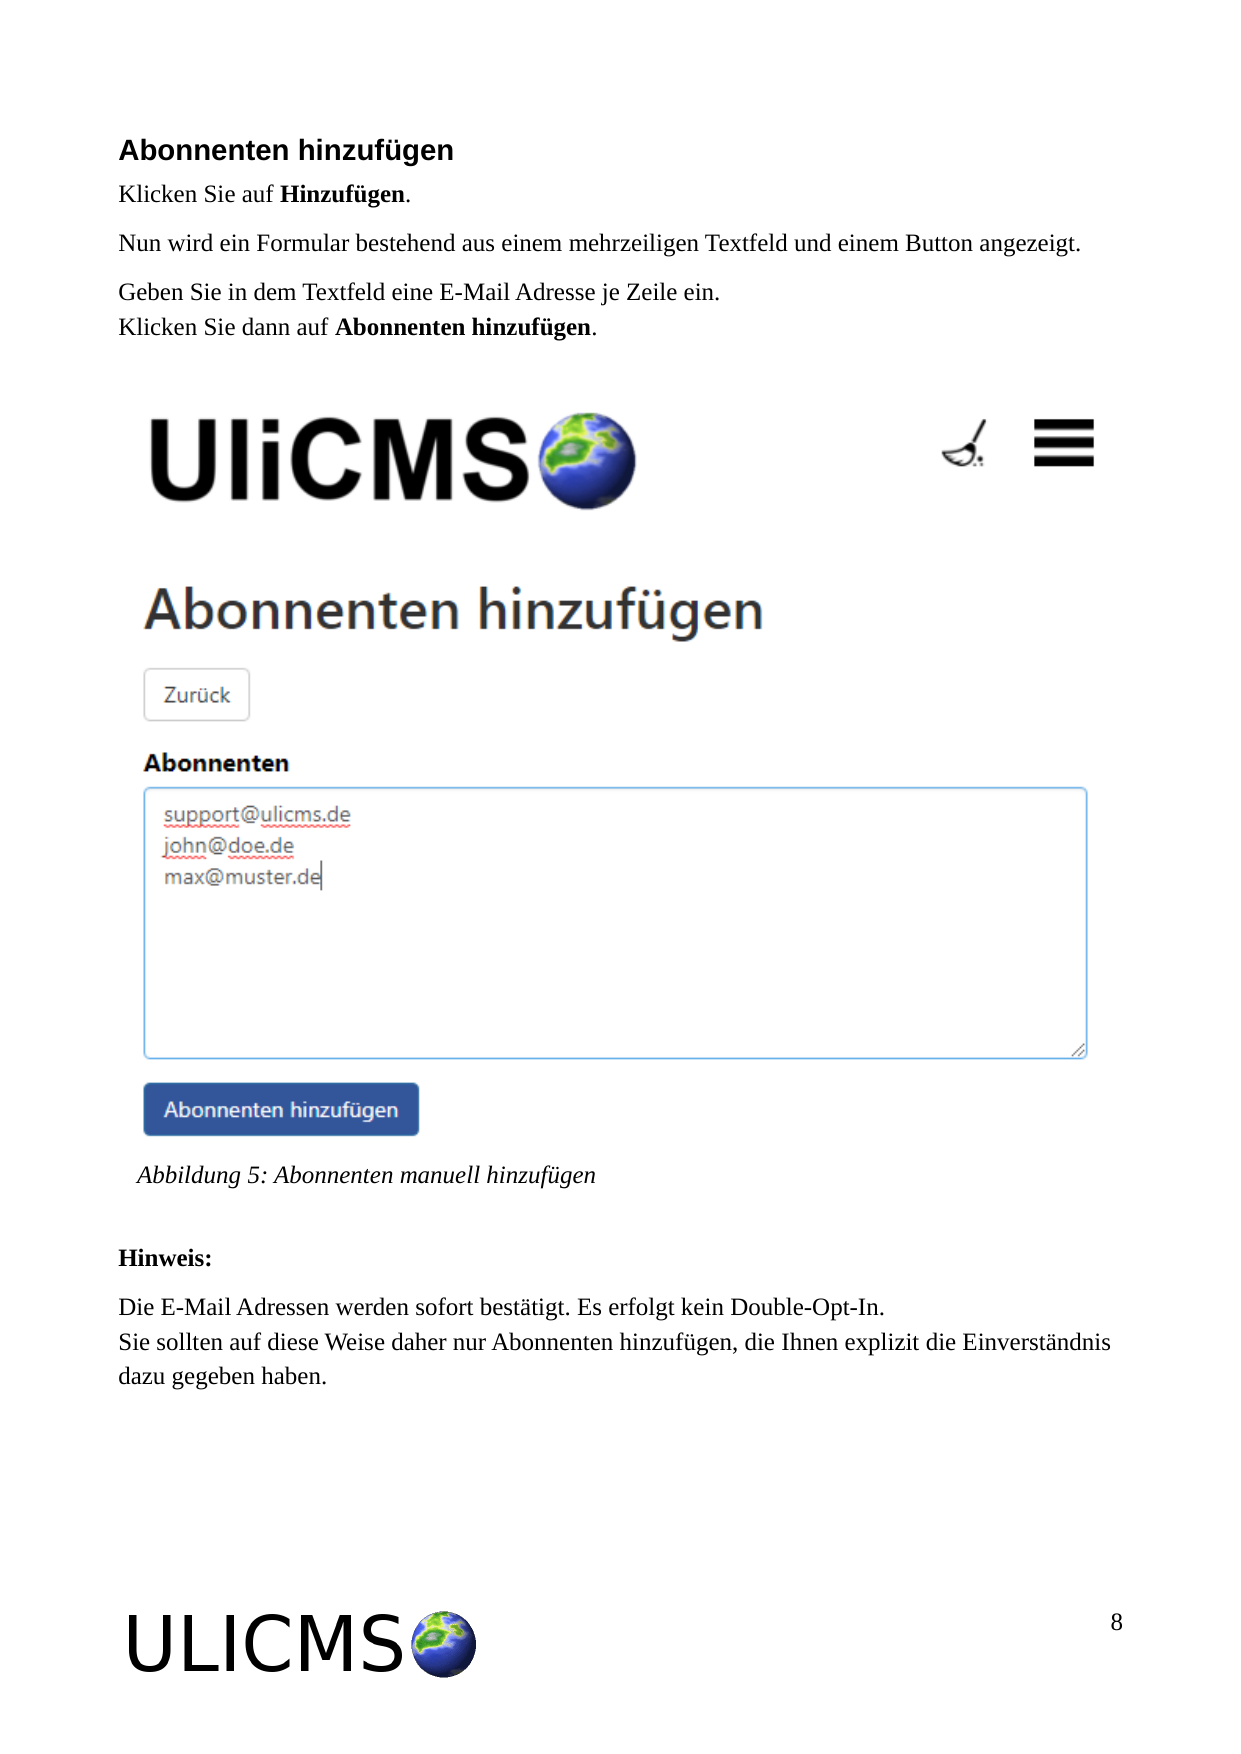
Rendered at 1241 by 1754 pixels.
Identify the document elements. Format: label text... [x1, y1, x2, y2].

text Hinweis: [118, 1243, 1123, 1272]
text Abbildung 5: Abonnenten manuell hinzufügen [137, 1155, 1104, 1189]
picture [118, 1607, 479, 1681]
picture [136, 407, 1104, 1155]
text Geben Sie in dem Textfeld eine E-Mail Adresse je Zeile ein. Klicken Sie dann auf Abonnenten hinzufügen. [118, 277, 1123, 375]
subtitle Abonnenten hinzufügen [118, 133, 1123, 166]
text Die E-Mail Adressen werden sofort bestätigt. Es erfolgt kein Double-Opt-In. Sie sollten auf diese Weise daher nur Abonnenten hinzufügen, die Ihnen explizit die Einverständnis dazu gegeben haben. [118, 1292, 1123, 1390]
text Klicken Sie auf Hinzufügen. [118, 179, 1123, 208]
text Nun wird ein Formular bestehend aus einem mehrzeiligen Textfeld und einem Button angezeigt. [118, 228, 1123, 257]
